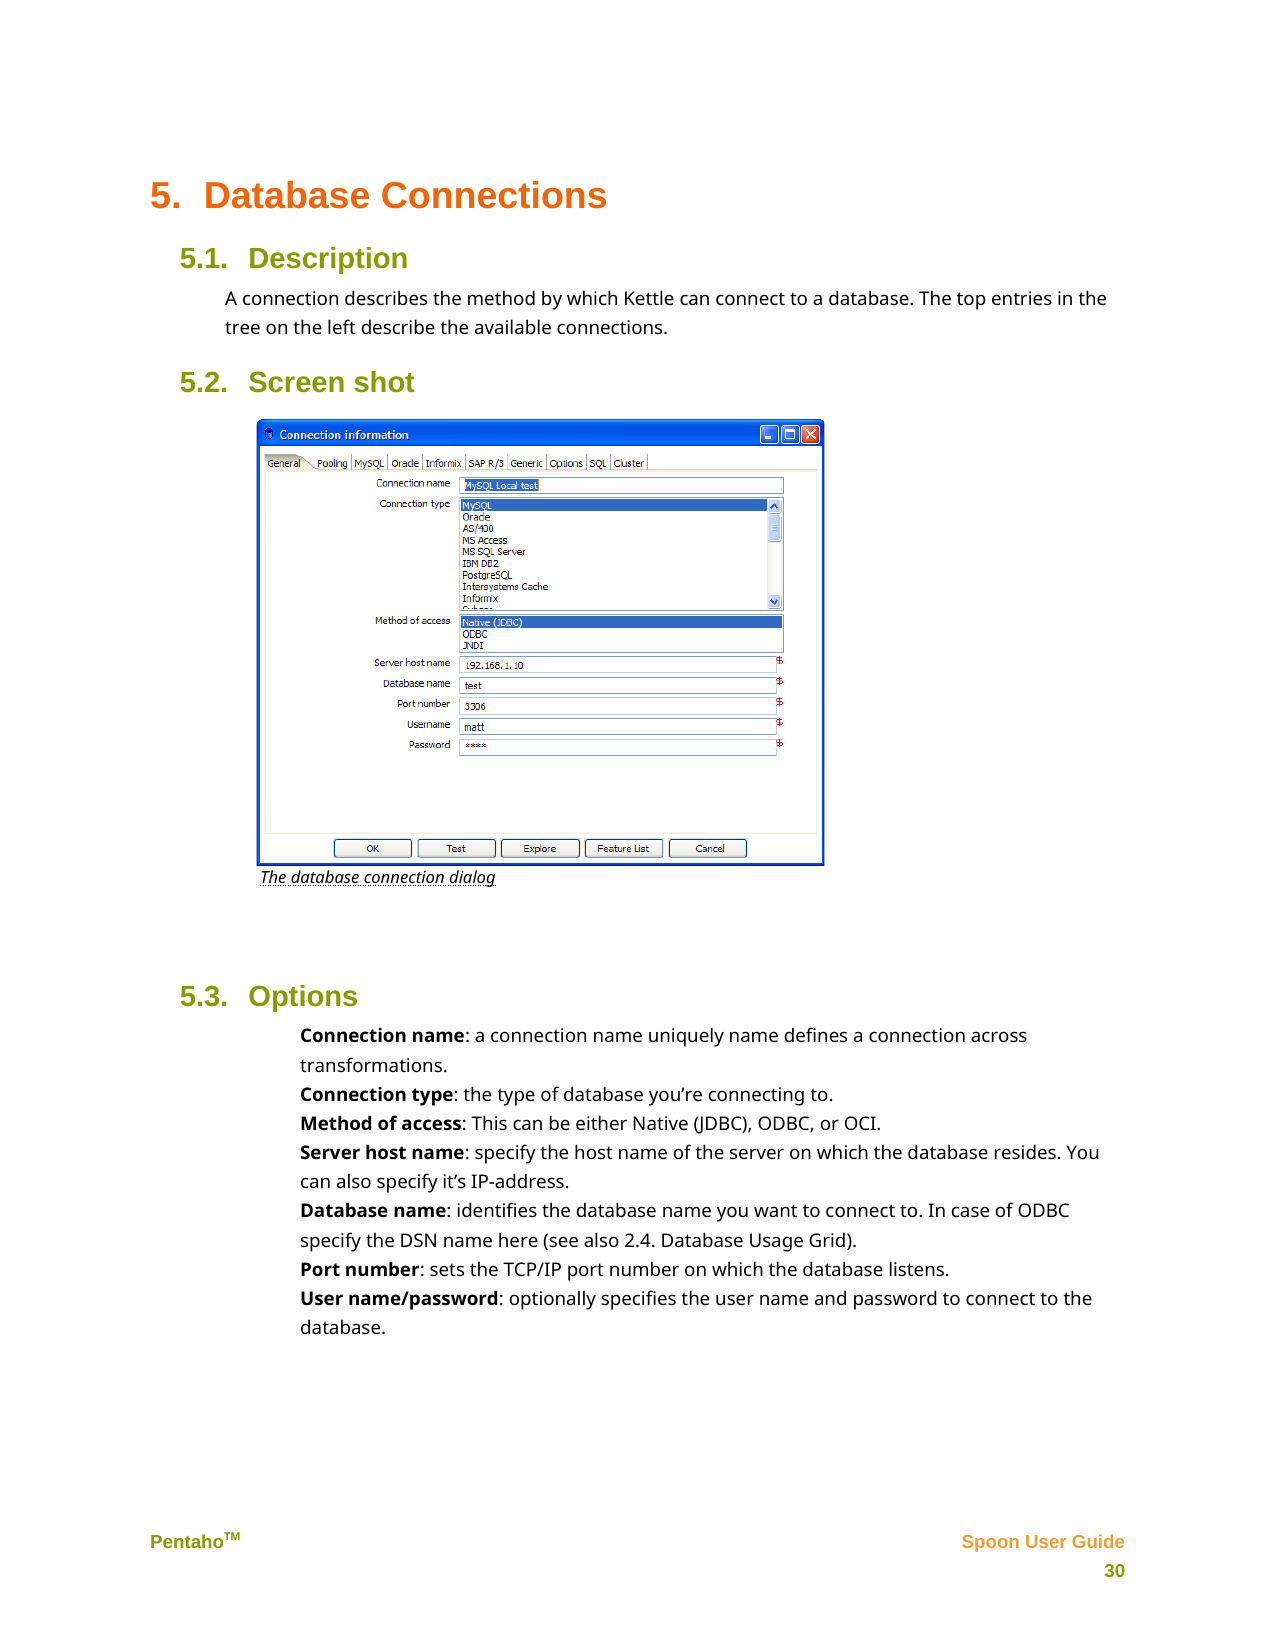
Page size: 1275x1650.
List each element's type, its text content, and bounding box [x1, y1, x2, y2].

text Connection type: the type of database you’re connecting to. [300, 1078, 1125, 1107]
subtitle Options [179, 978, 1125, 1013]
text Port number: sets the TCP/IP port number on which the database listens. [300, 1253, 1125, 1282]
list The database connection dialog [260, 866, 824, 888]
picture [256, 419, 825, 866]
text A connection describes the method by which Kettle can connect to a database. The top entries in the tree on the left describe the available connections. [225, 282, 1125, 340]
subtitle Screen shot [179, 365, 1125, 400]
text Server host name: specify the host name of the server on which the database resides. You can also specify it’s IP-address. [300, 1136, 1125, 1194]
text Database name: identifies the database name you want to connect to. In case of ODBC specify the DSN name here (see also 2.4. Database Usage Grid). [300, 1194, 1125, 1253]
subtitle Database Connections [150, 181, 1125, 216]
text Connection name: a connection name uniquely name defines a connection across transformations. [300, 1019, 1125, 1078]
text Method of access: This can be either Native (JDBC), ODBC, or OCI. [300, 1107, 1125, 1136]
subtitle Description [179, 241, 1125, 275]
text User name/password: optionally specifies the user name and password to connect to the database. [300, 1282, 1125, 1340]
